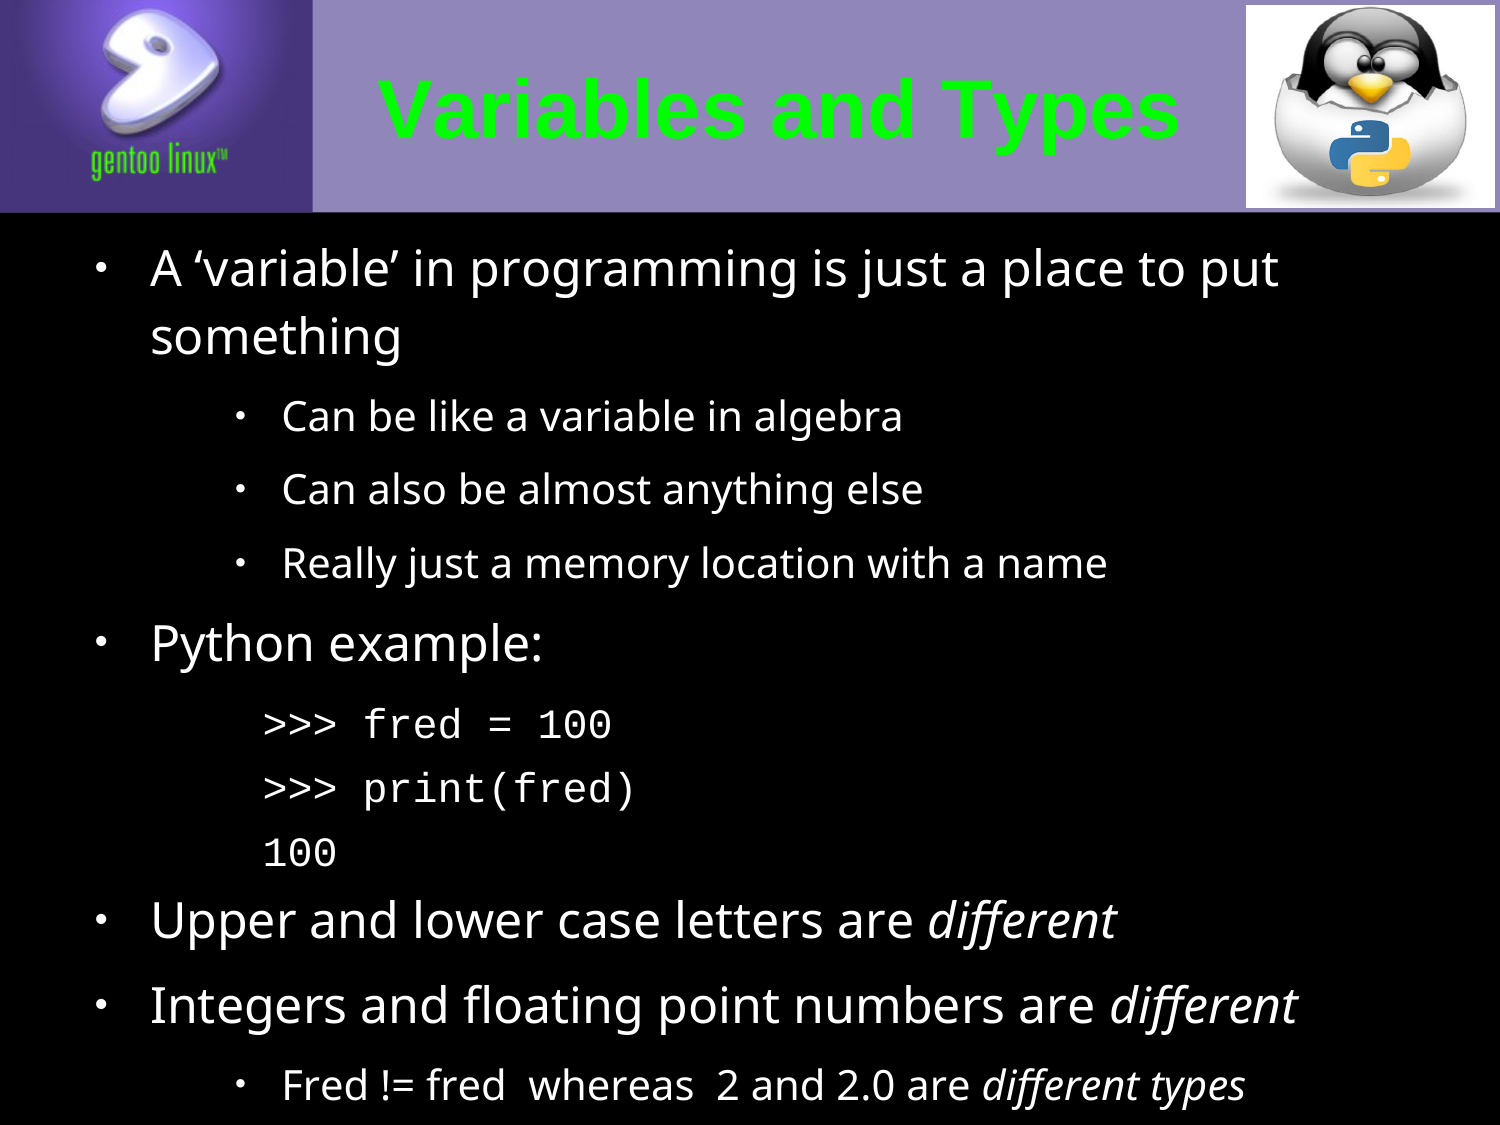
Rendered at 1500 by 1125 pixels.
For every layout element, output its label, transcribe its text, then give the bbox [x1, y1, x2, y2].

picture [0, 0, 302, 184]
list A ‘variable’ in programming is just a place to put something Can be like a variable in algebra Can also be almost anything else Really just a memory location with a name Python example: >>> fred = 100 >>> print(fred) 100 Upper and lower case letters are different Integers and floating point numbers are different Fred != fred whereas 2 and 2.0 are different types [37, 233, 1467, 1096]
title Variables and Types [324, 12, 1235, 201]
picture [1246, 5, 1495, 208]
